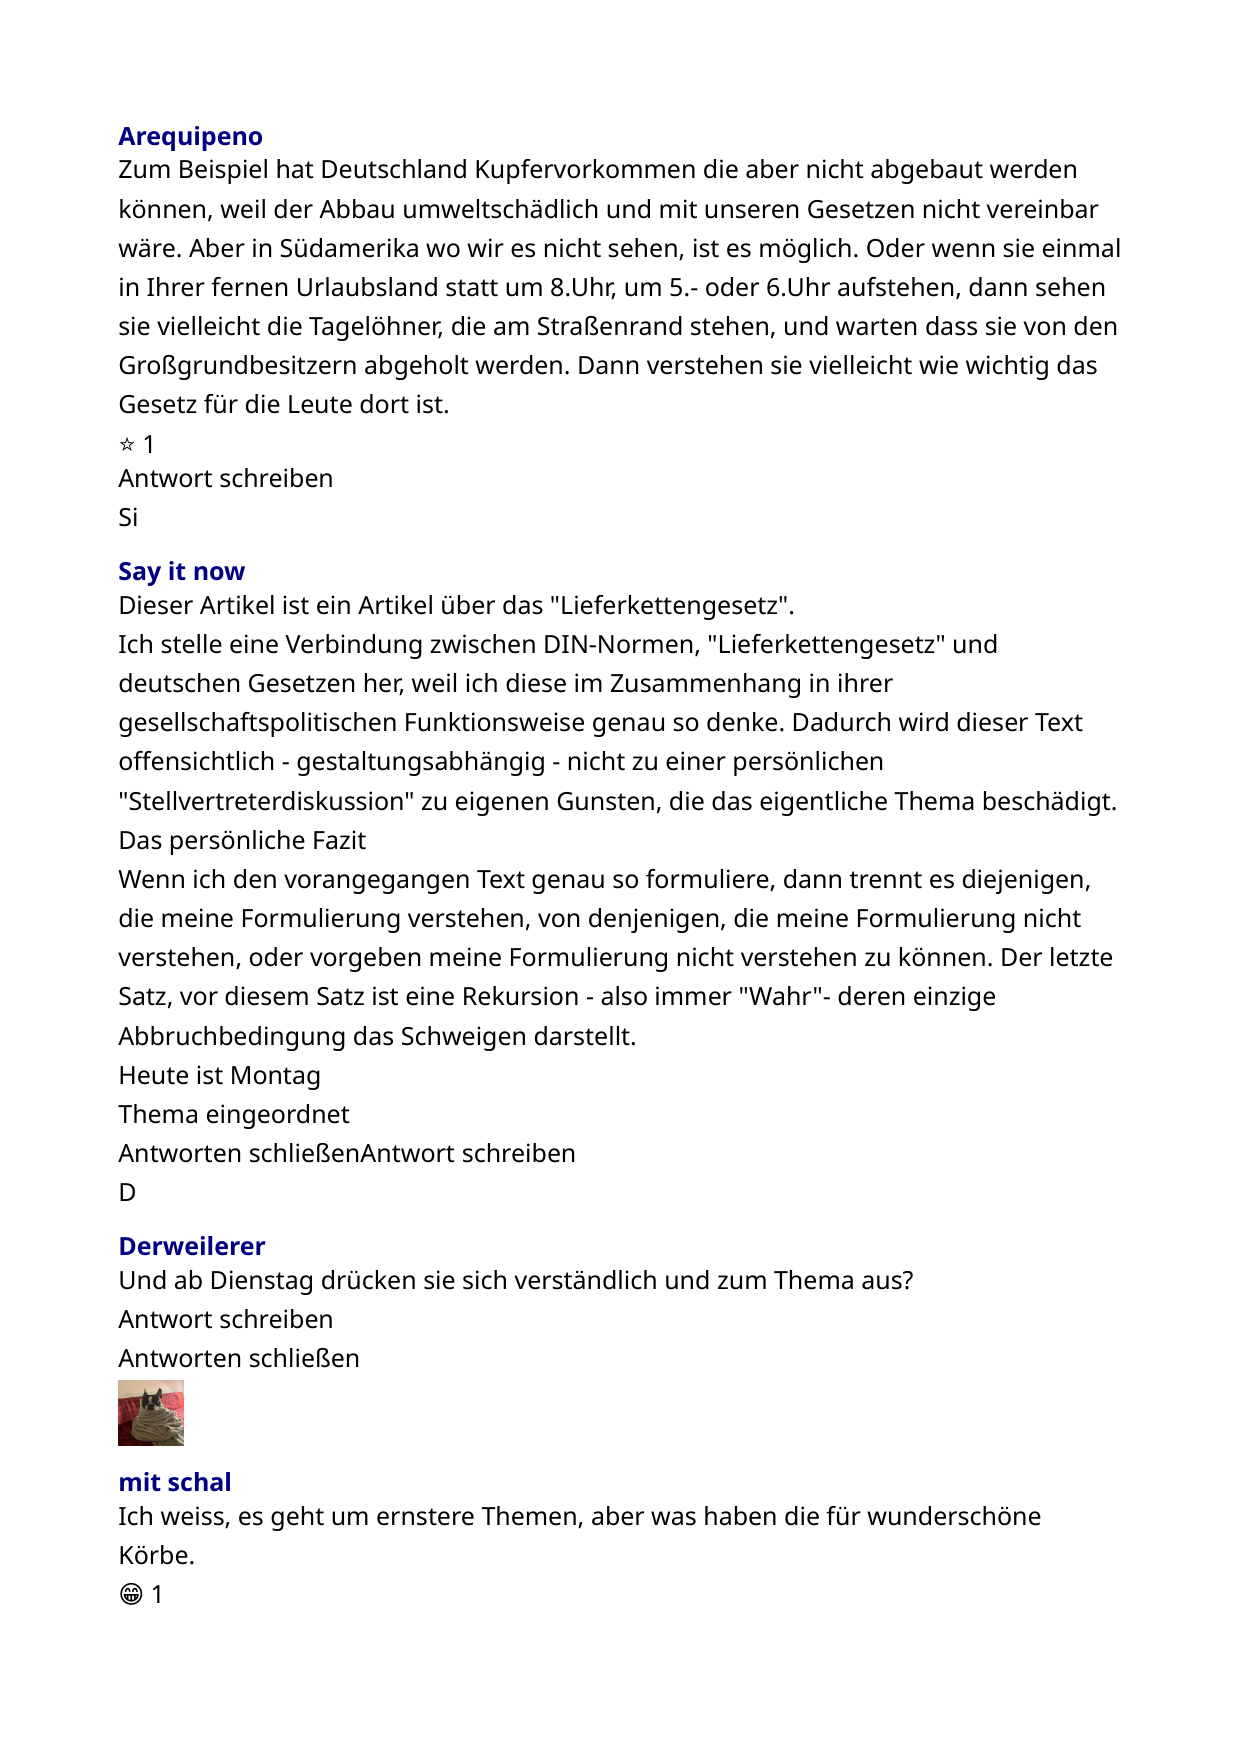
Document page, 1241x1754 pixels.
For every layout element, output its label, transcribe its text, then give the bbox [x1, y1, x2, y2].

text Antwort schreiben [118, 460, 1122, 494]
text 😁 1 [118, 1577, 1122, 1611]
text Si [118, 499, 1122, 534]
picture [118, 1380, 184, 1446]
text Dieser Artikel ist ein Artikel über das "Lieferkettengesetz". [118, 587, 1122, 621]
subtitle Derweilerer [118, 1229, 1122, 1263]
text Antworten schließenAntwort schreiben [118, 1136, 1122, 1170]
text D [118, 1175, 1122, 1209]
text Das persönliche Fazit [118, 822, 1122, 856]
text ⭐️ 1 [118, 426, 1122, 460]
text Zum Beispiel hat Deutschland Kupfervorkommen die aber nicht abgebaut werden können, weil der Abbau umweltschädlich und mit unseren Gesetzen nicht vereinbar wäre. Aber in Südamerika wo wir es nicht sehen, ist es möglich. Oder wenn sie einmal in Ihrer fernen Urlaubsland statt um 8.Uhr, um 5.- oder 6.Uhr aufstehen, dann sehen sie vielleicht die Tagelöhner, die am Straßenrand stehen, und warten dass sie von den Großgrundbesitzern abgeholt werden. Dann verstehen sie vielleicht wie wichtig das Gesetz für die Leute dort ist. [118, 152, 1122, 421]
text Und ab Dienstag drücken sie sich verständlich und zum Thema aus? [118, 1263, 1122, 1297]
text Ich stelle eine Verbindung zwischen DIN-Normen, "Lieferkettengesetz" und deutschen Gesetzen her, weil ich diese im Zusammenhang in ihrer gesellschaftspolitischen Funktionsweise genau so denke. Dadurch wird dieser Text offensichtlich - gestaltungsabhängig - nicht zu einer persönlichen "Stellvertreterdiskussion" zu eigenen Gunsten, die das eigentliche Thema beschädigt. [118, 627, 1122, 817]
text Thema eingeordnet [118, 1097, 1122, 1131]
subtitle Arequipeno [118, 118, 1122, 152]
text Wenn ich den vorangegangen Text genau so formuliere, dann trennt es diejenigen, die meine Formulierung verstehen, von denjenigen, die meine Formulierung nicht verstehen, oder vorgeben meine Formulierung nicht verstehen zu können. Der letzte Satz, vor diesem Satz ist eine Rekursion - also immer "Wahr"- deren einzige Abbruchbedingung das Schweigen darstellt. [118, 862, 1122, 1052]
subtitle mit schal [118, 1465, 1122, 1499]
text Ich weiss, es geht um ernstere Themen, aber was haben die für wunderschöne Körbe. [118, 1499, 1122, 1572]
text Antworten schließen [118, 1341, 1122, 1375]
subtitle Say it now [118, 553, 1122, 587]
text Heute ist Montag [118, 1057, 1122, 1091]
text Antwort schreiben [118, 1302, 1122, 1336]
